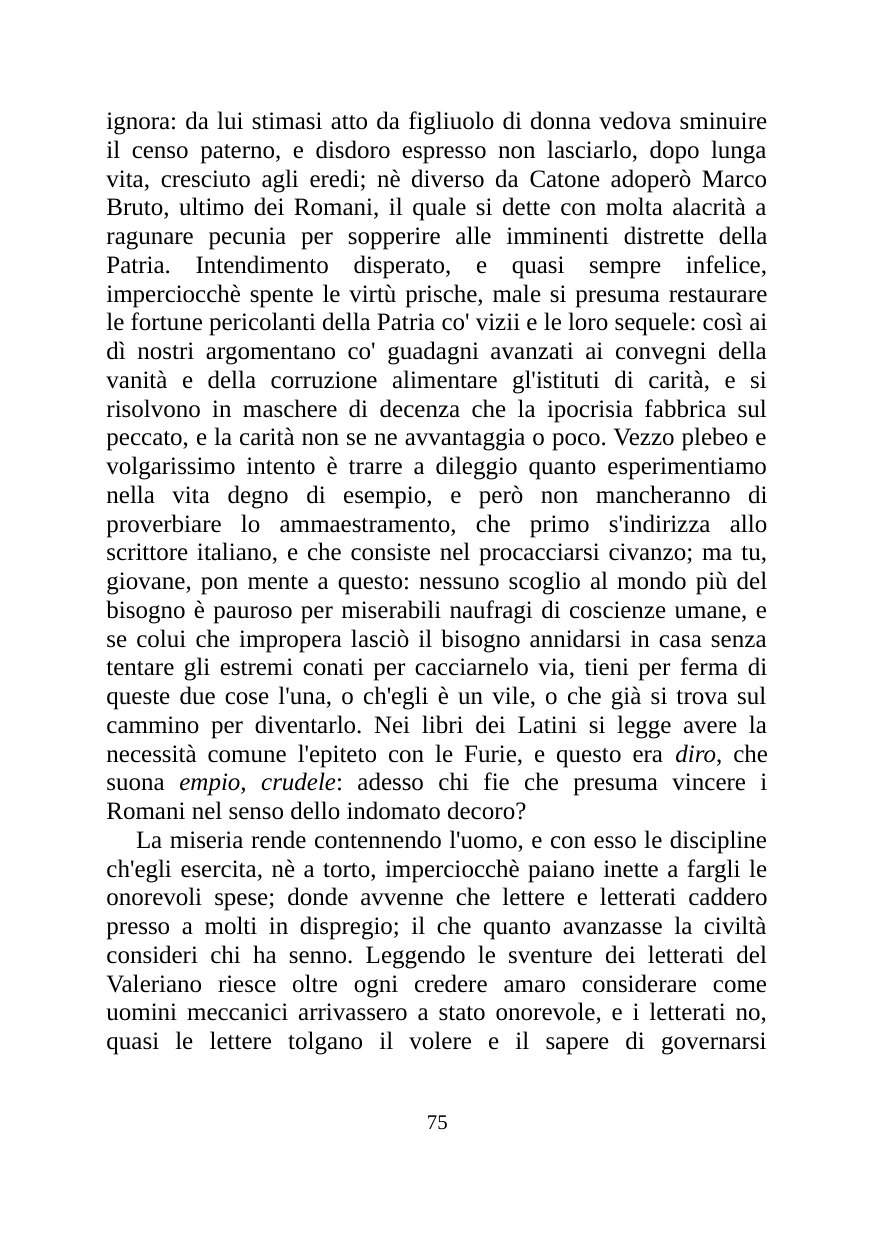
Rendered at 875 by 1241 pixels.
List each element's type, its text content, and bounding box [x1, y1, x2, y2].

text La miseria rende contennendo l'uomo, e con esso le discipline ch'egli esercita, nè a torto, imperciocchè paiano inette a fargli le onorevoli spese; donde avvenne che lettere e letterati caddero presso a molti in dispregio; il che quanto avanzasse la civiltà consideri chi ha senno. Leggendo le sventure dei letterati del Valeriano riesce oltre ogni credere amaro considerare come uomini meccanici arrivassero a stato onorevole, e i letterati no, quasi le lettere tolgano il volere e il sapere di governarsi [106, 825, 768, 1055]
text ignora: da lui stimasi atto da figliuolo di donna vedova sminuire il censo paterno, e disdoro espresso non lasciarlo, dopo lunga vita, cresciuto agli eredi; nè diverso da Catone adoperò Marco Bruto, ultimo dei Romani, il quale si dette con molta alacrità a ragunare pecunia per sopperire alle imminenti distrette della Patria. Intendimento disperato, e quasi sempre infelice, imperciocchè spente le virtù prische, male si presuma restaurare le fortune pericolanti della Patria co' vizii e le loro sequele: così ai dì nostri argomentano co' guadagni avanzati ai convegni della vanità e della corruzione alimentare gl'istituti di carità, e si risolvono in maschere di decenza che la ipocrisia fabbrica sul peccato, e la carità non se ne avvantaggia o poco. Vezzo plebeo e volgarissimo intento è trarre a dileggio quanto esperimentiamo nella vita degno di esempio, e però non mancheranno di proverbiare lo ammaestramento, che primo s'indirizza allo scrittore italiano, e che consiste nel procacciarsi civanzo; ma tu, giovane, pon mente a questo: nessuno scoglio al mondo più del bisogno è pauroso per miserabili naufragi di coscienze umane, e se colui che impropera lasciò il bisogno annidarsi in casa senza tentare gli estremi conati per cacciarnelo via, tieni per ferma di queste due cose l'una, o ch'egli è un vile, o che già si trova sul cammino per diventarlo. Nei libri dei Latini si legge avere la necessità comune l'epiteto con le Furie, e questo era diro, che suona empio, crudele: adesso chi fie che presuma vincere i Romani nel senso dello indomato decoro? [106, 106, 768, 825]
